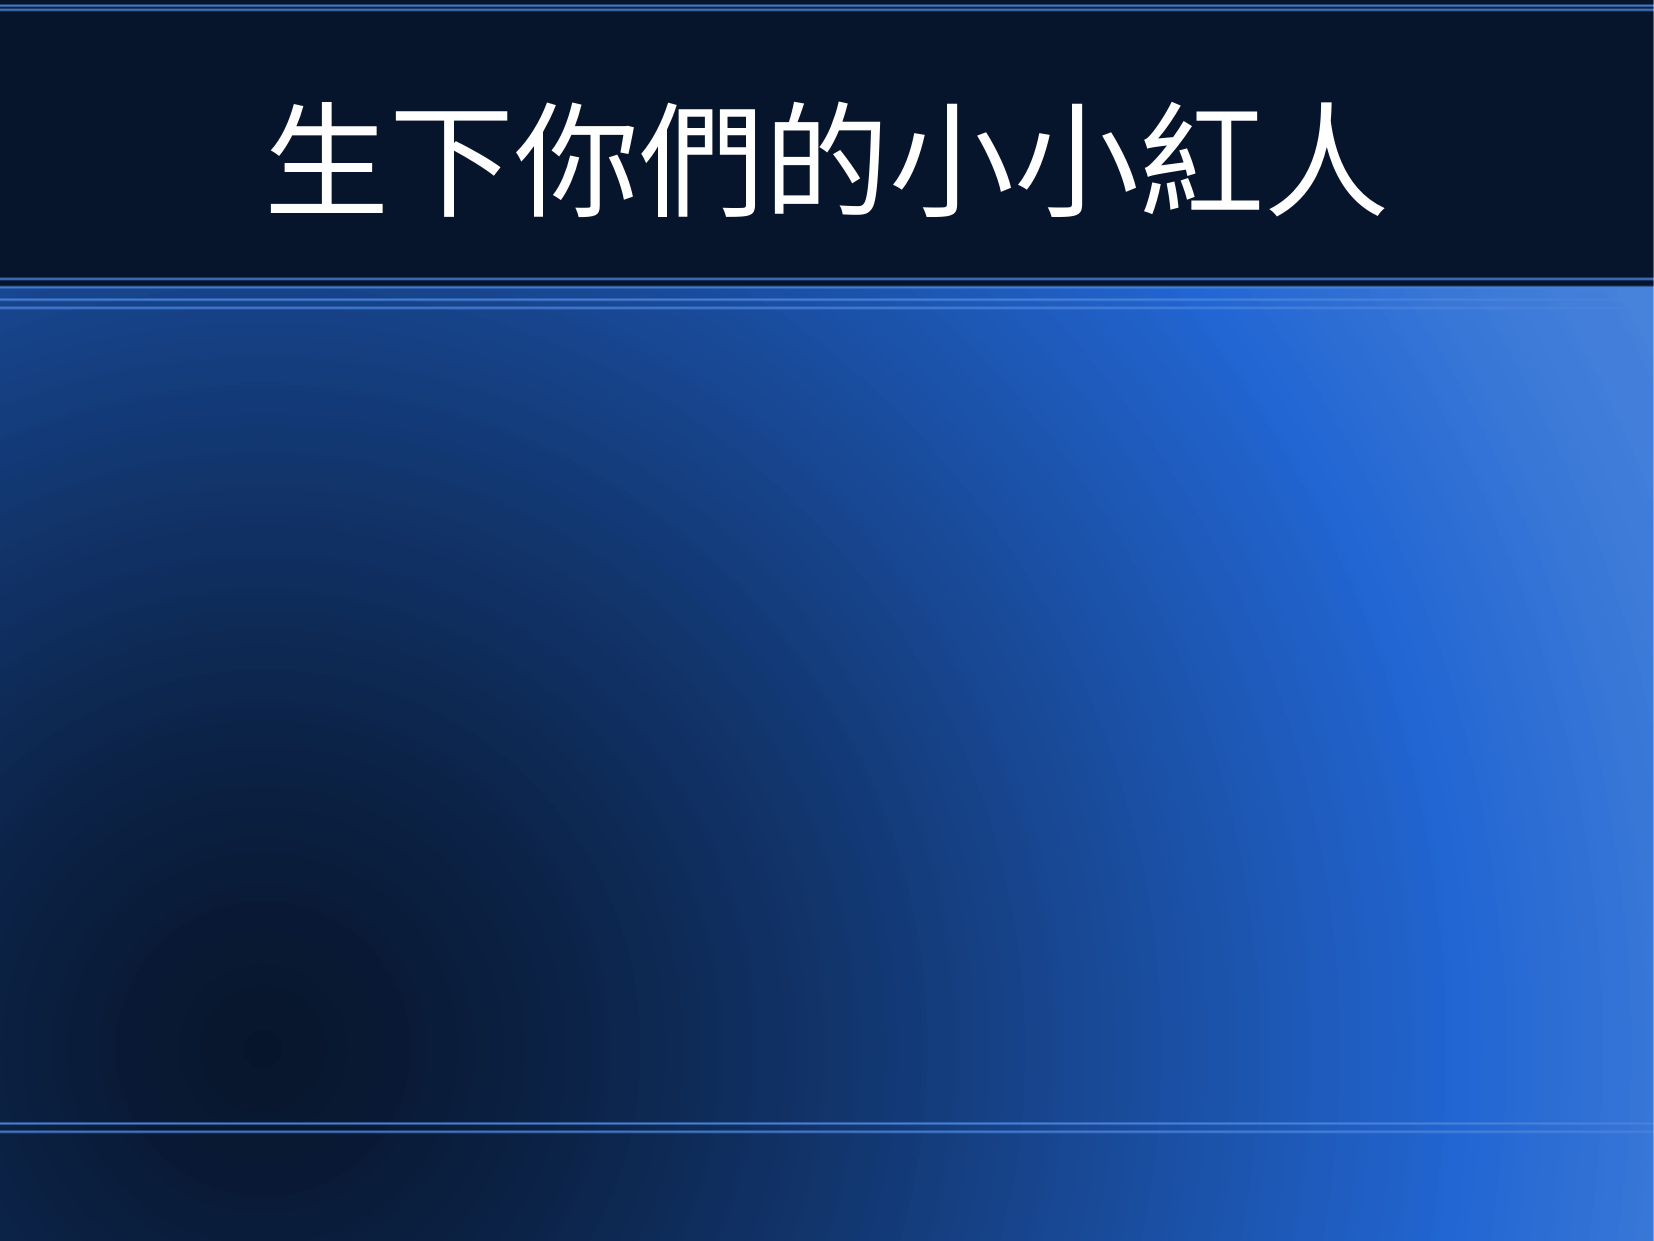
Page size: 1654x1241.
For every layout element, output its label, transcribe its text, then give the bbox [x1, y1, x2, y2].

title 生下你們的小小紅人 [82, 49, 1571, 257]
picture [0, 0, 1654, 1241]
